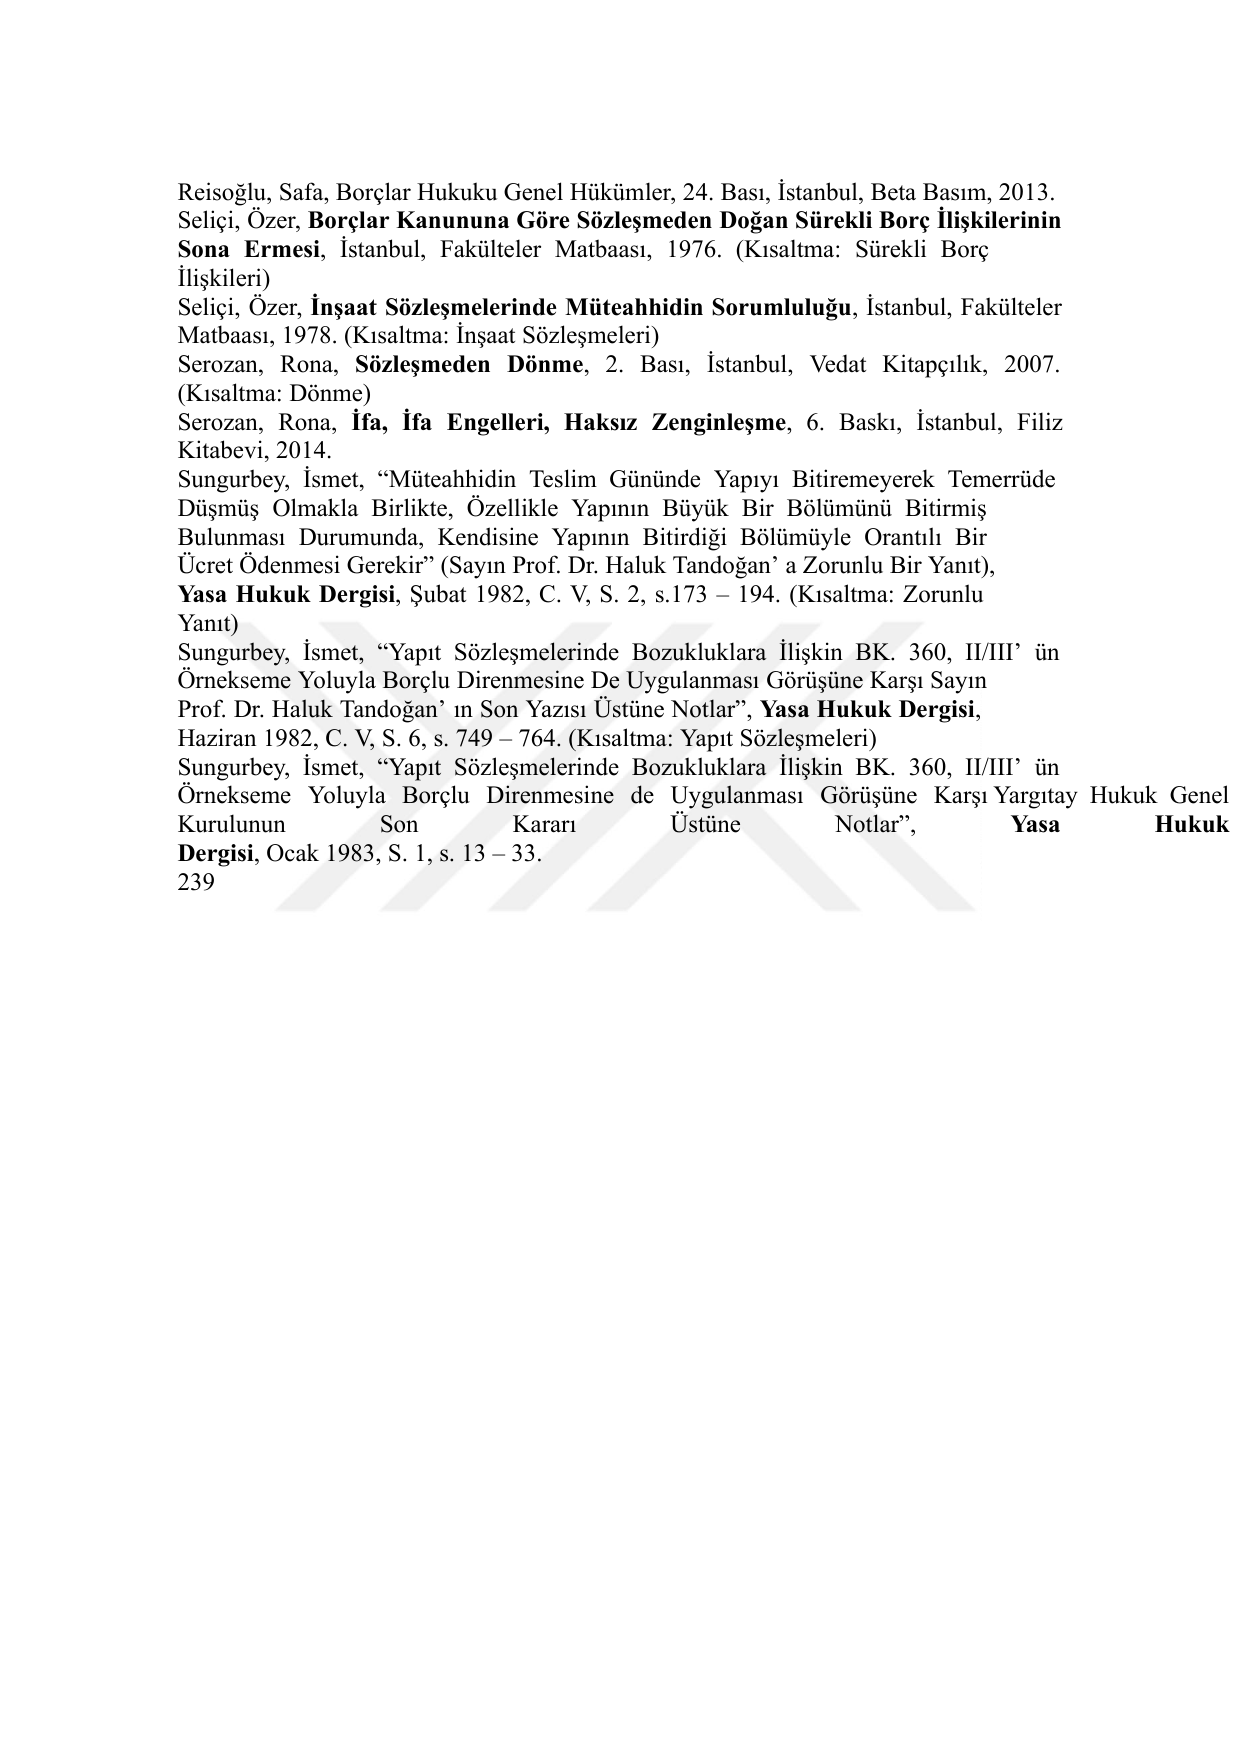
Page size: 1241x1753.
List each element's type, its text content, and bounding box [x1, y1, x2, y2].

text Serozan, Rona, İfa, İfa Engelleri, Haksız Zenginleşme, 6. Baskı, İstanbul, Filiz [177, 407, 1230, 436]
text Kitabevi, 2014. [177, 436, 1230, 464]
text Sona Ermesi, İstanbul, Fakülteler Matbaası, 1976. (Kısaltma: Sürekli Borç [177, 234, 1230, 263]
text Sungurbey, İsmet, “Müteahhidin Teslim Gününde Yapıyı Bitiremeyerek Temerrüde [177, 464, 1230, 493]
text 239 [177, 867, 1230, 896]
text Matbaası, 1978. (Kısaltma: İnşaat Sözleşmeleri) [177, 321, 1230, 349]
text Yanıt) [177, 608, 1230, 637]
text Seliçi, Özer, İnşaat Sözleşmelerinde Müteahhidin Sorumluluğu, İstanbul, Fakülteler [177, 292, 1230, 321]
text Düşmüş Olmakla Birlikte, Özellikle Yapının Büyük Bir Bölümünü Bitirmiş [177, 493, 1230, 522]
text Reisoğlu, Safa, Borçlar Hukuku Genel Hükümler, 24. Bası, İstanbul, Beta Basım, 2013. [177, 177, 1230, 206]
text Örnekseme Yoluyla Borçlu Direnmesine De Uygulanması Görüşüne Karşı Sayın [177, 666, 1230, 694]
text İlişkileri) [177, 263, 1230, 292]
text Ücret Ödenmesi Gerekir” (Sayın Prof. Dr. Haluk Tandoğan’ a Zorunlu Bir Yanıt), [177, 551, 1230, 579]
text Bulunması Durumunda, Kendisine Yapının Bitirdiği Bölümüyle Orantılı Bir [177, 522, 1230, 551]
text Serozan, Rona, Sözleşmeden Dönme, 2. Bası, İstanbul, Vedat Kitapçılık, 2007. [177, 349, 1230, 378]
text Haziran 1982, C. V, S. 6, s. 749 – 764. (Kısaltma: Yapıt Sözleşmeleri) [177, 723, 1230, 752]
text Sungurbey, İsmet, “Yapıt Sözleşmelerinde Bozukluklara İlişkin BK. 360, II/III’ ün [177, 637, 1230, 666]
text Örnekseme Yoluyla Borçlu Direnmesine de Uygulanması Görüşüne Karşı Yargıtay Hukuk Genel Kurulunun Son Kararı Üstüne Notlar”, Yasa Hukuk Dergisi, Ocak 1983, S. 1, s. 13 – 33. [177, 781, 1230, 867]
text Yasa Hukuk Dergisi, Şubat 1982, C. V, S. 2, s.173 – 194. (Kısaltma: Zorunlu [177, 579, 1230, 608]
text Sungurbey, İsmet, “Yapıt Sözleşmelerinde Bozukluklara İlişkin BK. 360, II/III’ ün [177, 752, 1230, 781]
text Seliçi, Özer, Borçlar Kanununa Göre Sözleşmeden Doğan Sürekli Borç İlişkilerinin [177, 206, 1230, 234]
picture [206, 612, 982, 921]
text (Kısaltma: Dönme) [177, 378, 1230, 407]
picture [206, 874, 211, 883]
text Prof. Dr. Haluk Tandoğan’ ın Son Yazısı Üstüne Notlar”, Yasa Hukuk Dergisi, [177, 694, 1230, 723]
